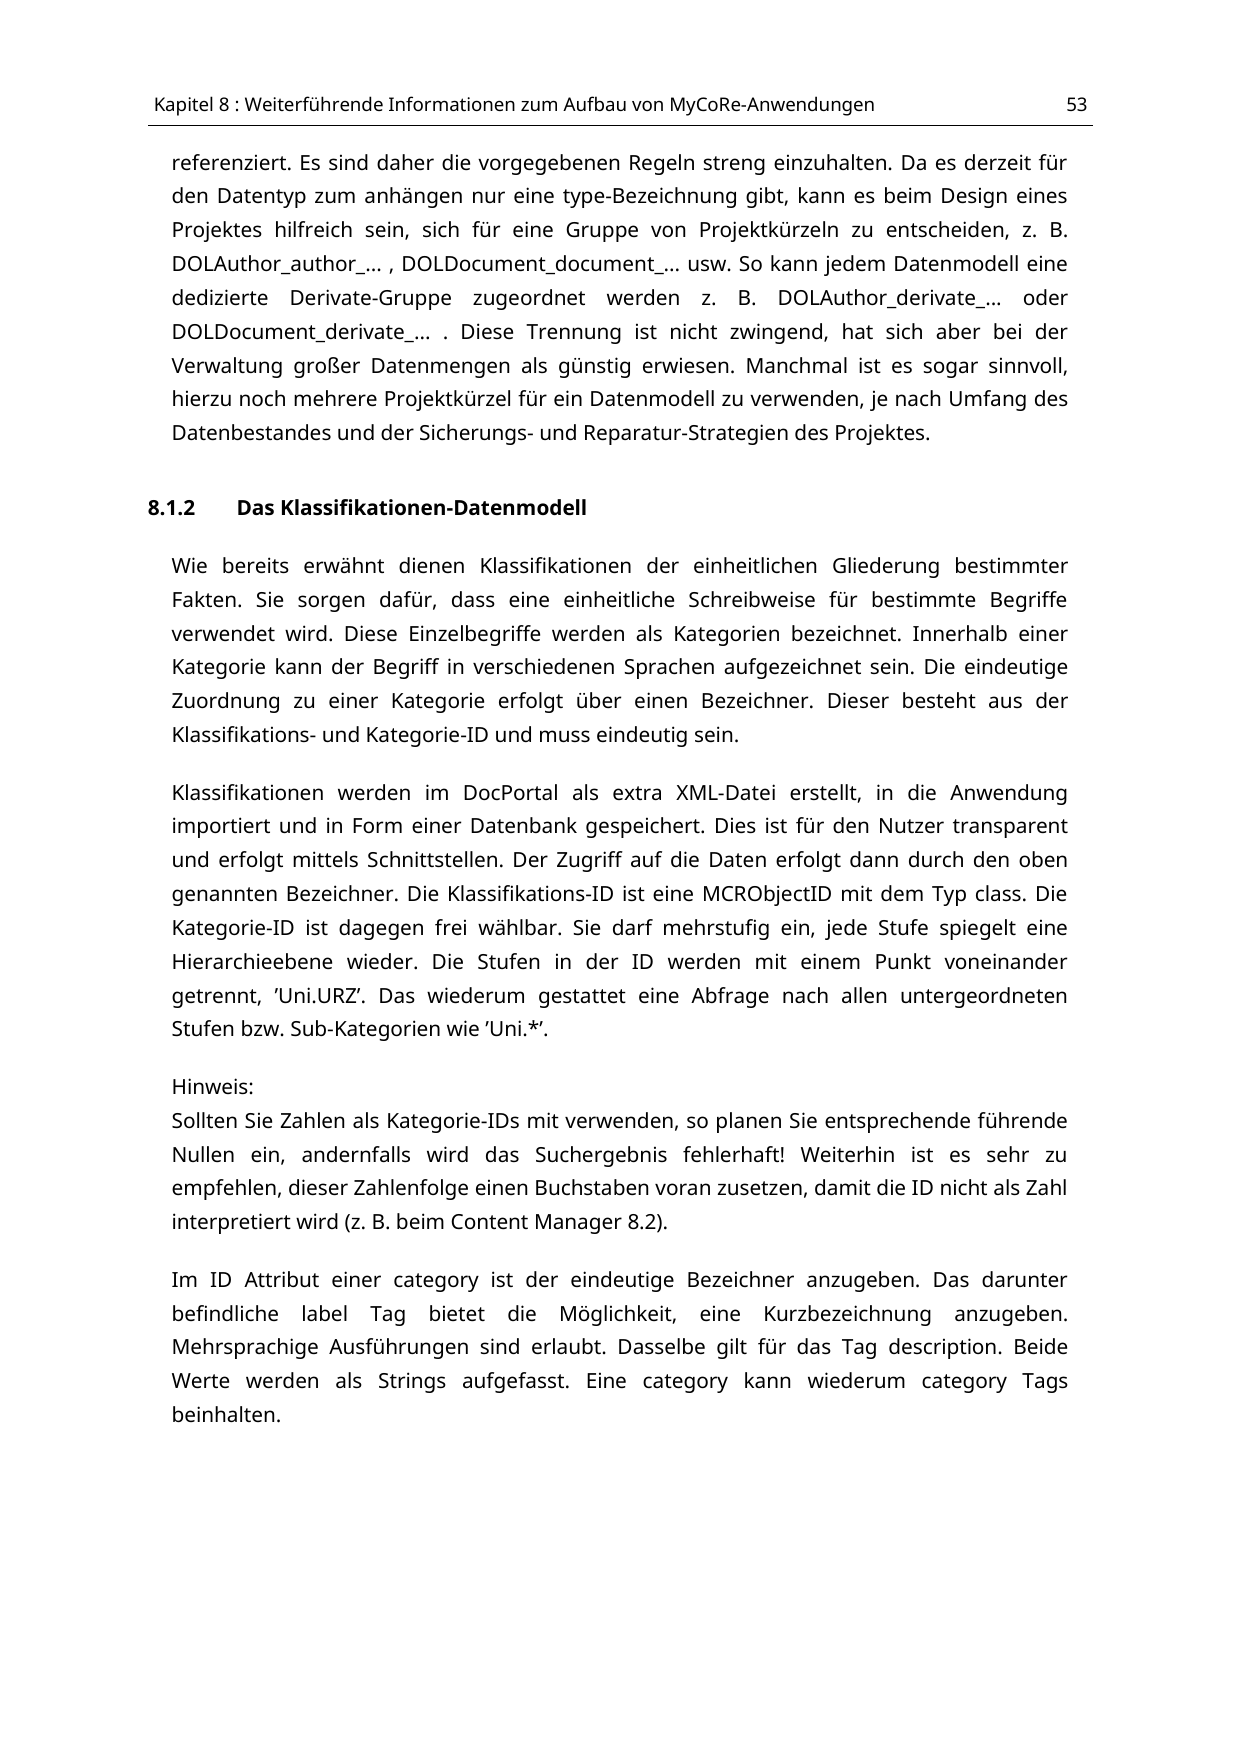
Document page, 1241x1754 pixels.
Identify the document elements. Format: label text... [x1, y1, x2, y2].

text Hinweis: Sollten Sie Zahlen als Kategorie-IDs mit verwenden, so planen Sie entsprechende führende Nullen ein, andernfalls wird das Suchergebnis fehlerhaft! Weiterhin ist es sehr zu empfehlen, dieser Zahlenfolge einen Buchstaben voran zusetzen, damit die ID nicht als Zahl interpretiert wird (z. B. beim Content Manager 8.2). [171, 1072, 1069, 1236]
text referenziert. Es sind daher die vorgegebenen Regeln streng einzuhalten. Da es derzeit für den Datentyp zum anhängen nur eine type-Bezeichnung gibt, kann es beim Design eines Projektes hilfreich sein, sich für eine Gruppe von Projektkürzeln zu entscheiden, z. B. DOLAuthor_author_... , DOLDocument_document_... usw. So kann jedem Datenmodell eine dedizierte Derivate-Gruppe zugeordnet werden z. B. DOLAuthor_derivate_... oder DOLDocument_derivate_... . Diese Trennung ist nicht zwingend, hat sich aber bei der Verwaltung großer Datenmengen als günstig erwiesen. Manchmal ist es sogar sinnvoll, hierzu noch mehrere Projektkürzel für ein Datenmodell zu verwenden, je nach Umfang des Datenbestandes und der Sicherungs- und Reparatur-Strategien des Projektes. [171, 148, 1069, 447]
text Klassifikationen werden im DocPortal als extra XML-Datei erstellt, in die Anwendung importiert und in Form einer Datenbank gespeichert. Dies ist für den Nutzer transparent und erfolgt mittels Schnittstellen. Der Zugriff auf die Daten erfolgt dann durch den oben genannten Bezeichner. Die Klassifikations-ID ist eine MCRObjectID mit dem Typ class. Die Kategorie-ID ist dagegen frei wählbar. Sie darf mehrstufig ein, jede Stufe spiegelt eine Hierarchieebene wieder. Die Stufen in der ID werden mit einem Punkt voneinander getrennt, ’Uni.URZ’. Das wiederum gestattet eine Abfrage nach allen untergeordneten Stufen bzw. Sub-Kategorien wie ’Uni.*’. [171, 778, 1069, 1043]
text Wie bereits erwähnt dienen Klassifikationen der einheitlichen Gliederung bestimmter Fakten. Sie sorgen dafür, dass eine einheitliche Schreibweise für bestimmte Begriffe verwendet wird. Diese Einzelbegriffe werden als Kategorien bezeichnet. Innerhalb einer Kategorie kann der Begriff in verschiedenen Sprachen aufgezeichnet sein. Die eindeutige Zuordnung zu einer Kategorie erfolgt über einen Bezeichner. Dieser besteht aus der Klassifikations- und Kategorie-ID und muss eindeutig sein. [171, 551, 1069, 748]
text Im ID Attribut einer category ist der eindeutige Bezeichner anzugeben. Das darunter befindliche label Tag bietet die Möglichkeit, eine Kurzbezeichnung anzugeben. Mehrsprachige Ausführungen sind erlaubt. Dasselbe gilt für das Tag description. Beide Werte werden als Strings aufgefasst. Eine category kann wiederum category Tags beinhalten. [171, 1265, 1069, 1428]
subtitle Das Klassifikationen-Datenmodell [148, 493, 1092, 522]
